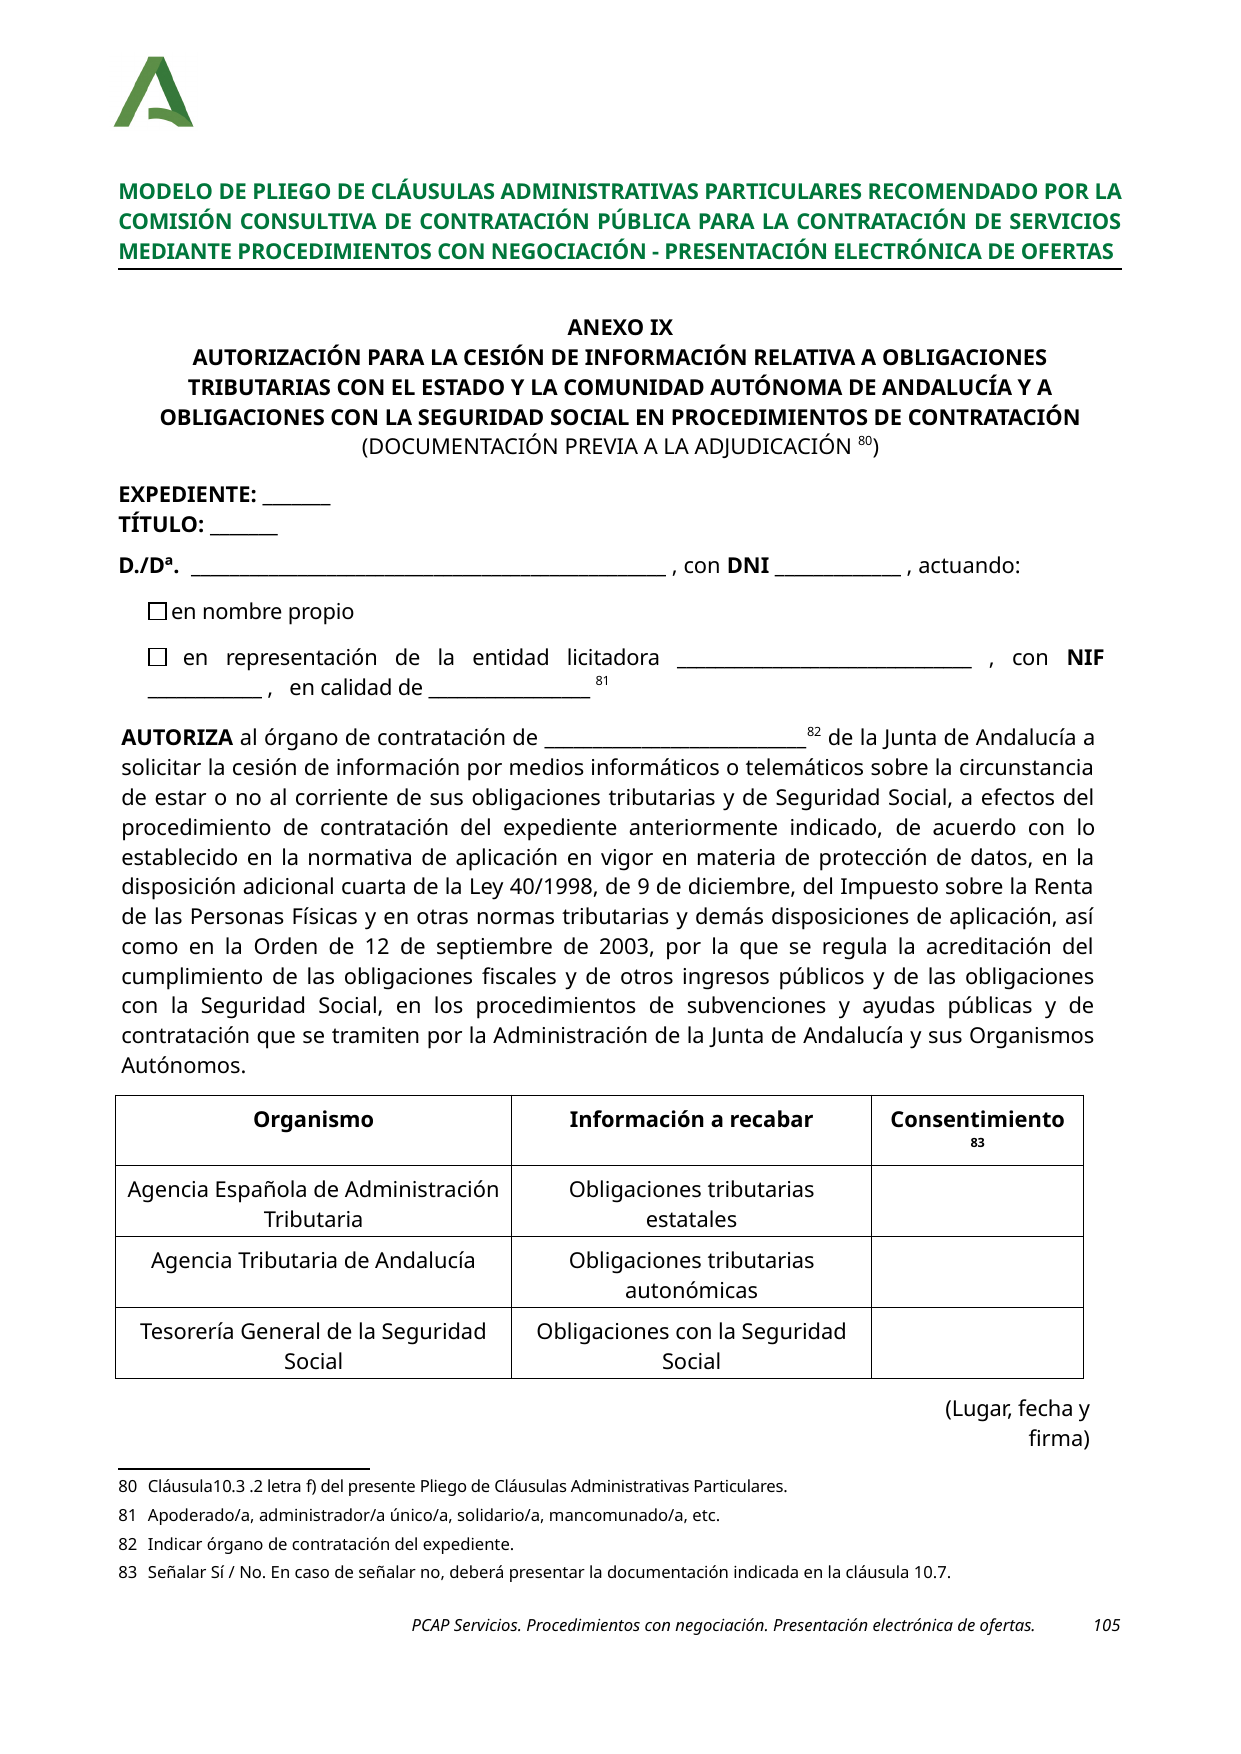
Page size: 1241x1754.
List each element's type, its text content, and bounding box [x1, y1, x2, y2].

table_cell Tesorería General de la Seguridad Social [116, 1308, 511, 1378]
table_cell [872, 1237, 1083, 1307]
table_cell Obligaciones tributarias autonómicas [512, 1237, 871, 1307]
text AUTORIZACIÓN PARA LA CESIÓN DE INFORMACIÓN RELATIVA A OBLIGACIONES TRIBUTARIAS CON EL ESTADO Y LA COMUNIDAD AUTÓNOMA DE ANDALUCÍA Y A OBLIGACIONES CON LA SEGURIDAD SOCIAL EN PROCEDIMIENTOS DE CONTRATACIÓN [118, 342, 1122, 431]
table_header Consentimiento [872, 1096, 1083, 1165]
text AUTORIZA al órgano de contratación de ___________________________ de la Junta de Andalucía a solicitar la cesión de información por medios informáticos o telemáticos sobre la circunstancia de estar o no al corriente de sus obligaciones tributarias y de Seguridad Social, a efectos del procedimiento de contratación del expediente anteriormente indicado, de acuerdo con lo establecido en la normativa de aplicación en vigor en materia de protección de datos, en la disposición adicional cuarta de la Ley 40/1998, de 9 de diciembre, del Impuesto sobre la Renta de las Personas Físicas y en otras normas tributarias y demás disposiciones de aplicación, así como en la Orden de 12 de septiembre de 2003, por la que se regula la acreditación del cumplimiento de las obligaciones fiscales y de otros ingresos públicos y de las obligaciones con la Seguridad Social, en los procedimientos de subvenciones y ayudas públicas y de contratación que se tramiten por la Administración de la Junta de Andalucía y sus Organismos Autónomos. [118, 719, 1098, 1083]
table_cell Agencia Española de Administración Tributaria [116, 1166, 511, 1236]
table_cell [872, 1308, 1083, 1378]
text Apoderado/a, administrador/a único/a, solidario/a, mancomunado/a, etc. [118, 1504, 1122, 1526]
table_cell [872, 1166, 1083, 1236]
text (Lugar, fecha y firma) [118, 1390, 1093, 1456]
table_header Organismo [116, 1096, 511, 1165]
table_cell Obligaciones con la Seguridad Social [512, 1308, 871, 1378]
text TÍTULO: _______ [118, 509, 1122, 538]
text MODELO DE PLIEGO DE CLÁUSULAS ADMINISTRATIVAS PARTICULARES RECOMENDADO POR LA COMISIÓN CONSULTIVA DE CONTRATACIÓN PÚBLICA PARA LA CONTRATACIÓN DE SERVICIOS MEDIANTE PROCEDIMIENTOS CON NEGOCIACIÓN - PRESENTACIÓN ELECTRÓNICA DE OFERTAS [118, 176, 1122, 268]
text (DOCUMENTACIÓN PREVIA A LA ADJUDICACIÓN ) [118, 431, 1122, 461]
table_cell Agencia Tributaria de Andalucía [116, 1237, 511, 1307]
text D./Dª. _________________________________________________ , con DNI _____________ , actuando: [118, 550, 1122, 580]
table_header Información a recabar [512, 1096, 871, 1165]
text Cláusula10.3 .2 letra f) del presente Pliego de Cláusulas Administrativas Particulares. [118, 1475, 1122, 1498]
table_cell Obligaciones tributarias estatales [512, 1166, 871, 1236]
text en nombre propio [148, 596, 1122, 626]
text Indicar órgano de contratación del expediente. [118, 1532, 1122, 1555]
text en representación de la entidad licitadora _______________________________ , con NIF ____________ , en calidad de _________________ [148, 642, 1104, 702]
text ANEXO IX [118, 312, 1122, 342]
picture [109, 52, 198, 131]
text EXPEDIENTE: _______ [118, 479, 1122, 509]
